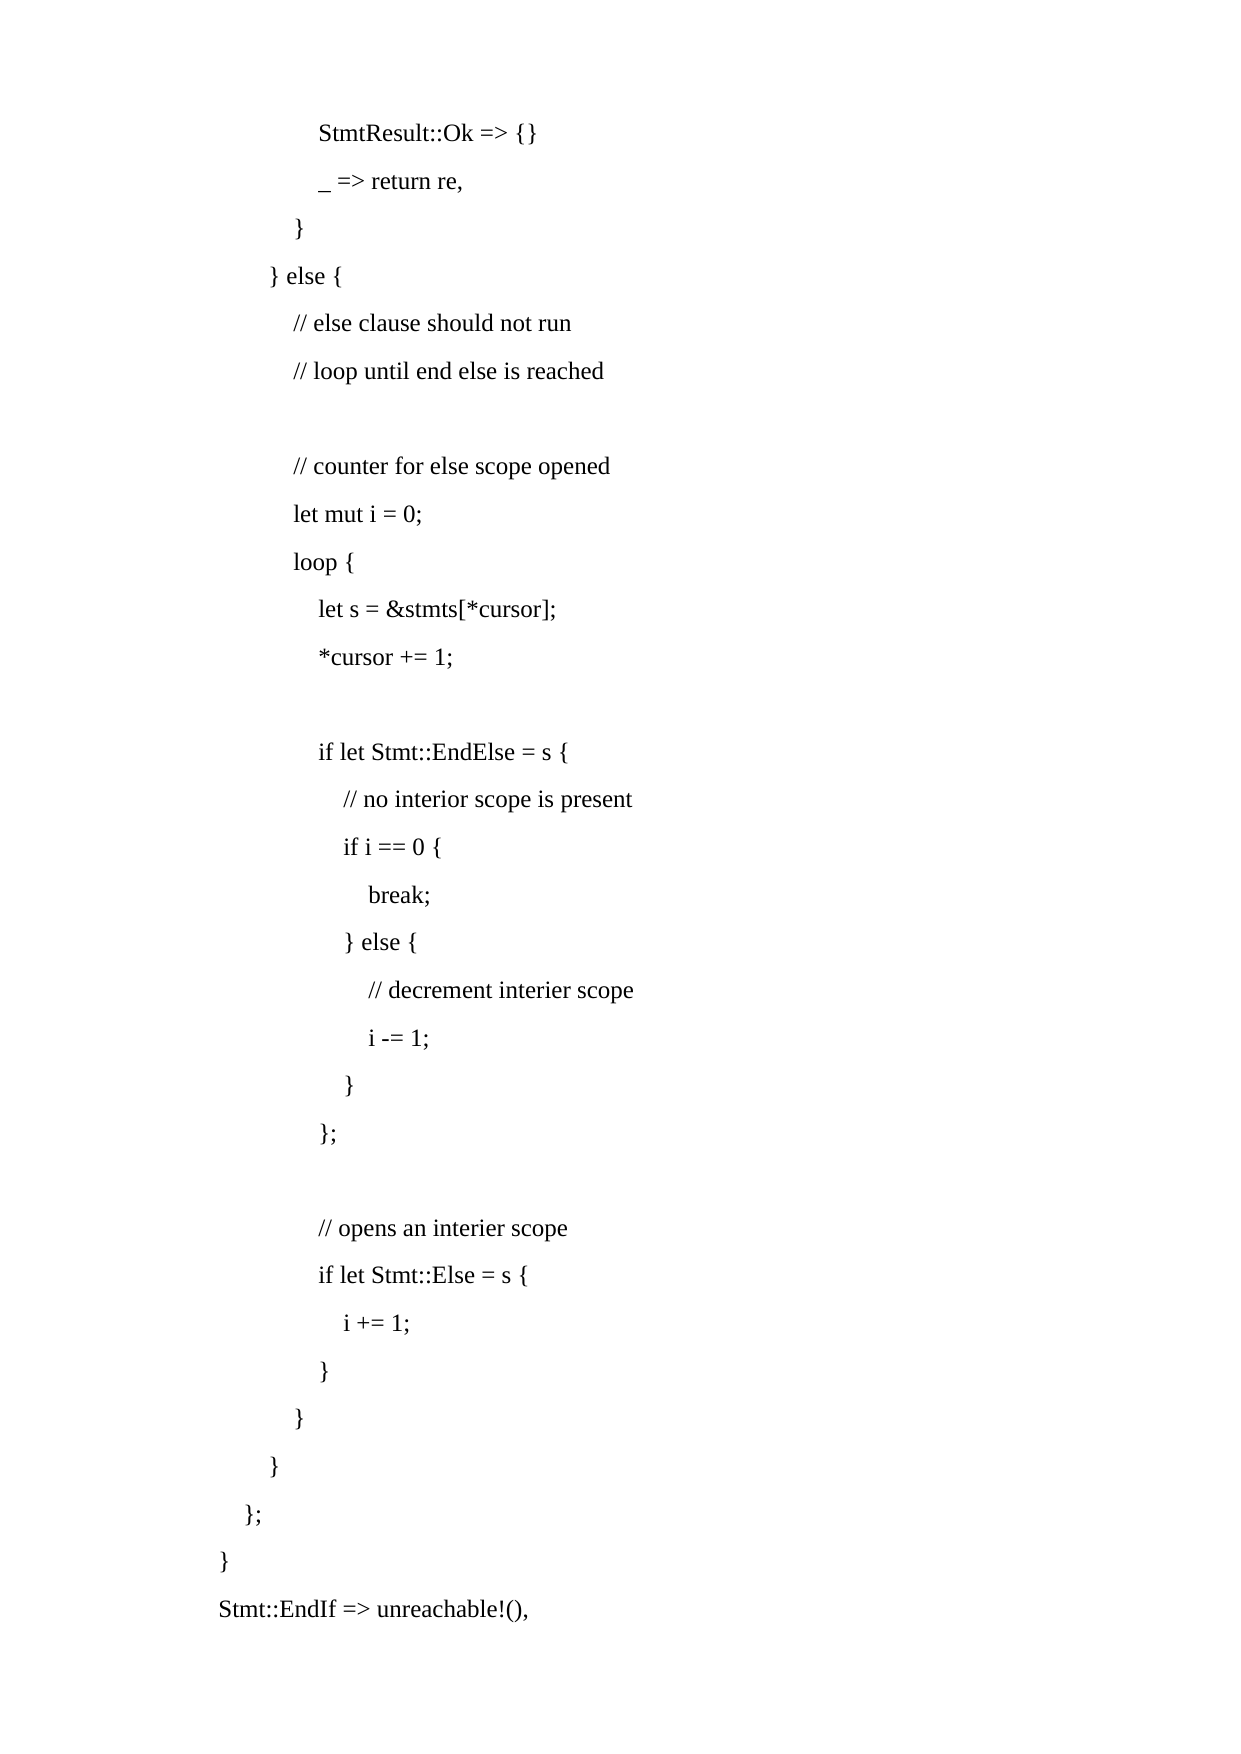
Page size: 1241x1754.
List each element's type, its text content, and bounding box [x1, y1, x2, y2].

text }; [118, 1118, 1122, 1147]
text } [118, 1356, 1122, 1384]
text if i == 0 { [118, 832, 1122, 861]
text } else { [118, 927, 1122, 956]
text } [118, 1403, 1122, 1432]
text Stmt::EndIf => unreachable!(), [118, 1594, 1122, 1623]
text // opens an interier scope [118, 1213, 1122, 1242]
text // decrement interier scope [118, 975, 1122, 1004]
text }; [118, 1499, 1122, 1527]
text break; [118, 880, 1122, 908]
text let mut i = 0; [118, 499, 1122, 528]
text let s = &stmts[*cursor]; [118, 594, 1122, 623]
text i += 1; [118, 1308, 1122, 1337]
text // counter for else scope opened [118, 451, 1122, 480]
text } [118, 1546, 1122, 1575]
text } else { [118, 261, 1122, 290]
text StmtResult::Ok => {} [118, 118, 1122, 147]
text i -= 1; [118, 1023, 1122, 1051]
text *cursor += 1; [118, 642, 1122, 671]
text loop { [118, 547, 1122, 575]
text // loop until end else is reached [118, 356, 1122, 385]
text } [118, 1451, 1122, 1480]
text if let Stmt::EndElse = s { [118, 737, 1122, 766]
text if let Stmt::Else = s { [118, 1261, 1122, 1289]
text _ => return re, [118, 166, 1122, 194]
text // else clause should not run [118, 308, 1122, 337]
text // no interior scope is present [118, 784, 1122, 813]
text } [118, 213, 1122, 242]
text } [118, 1070, 1122, 1099]
